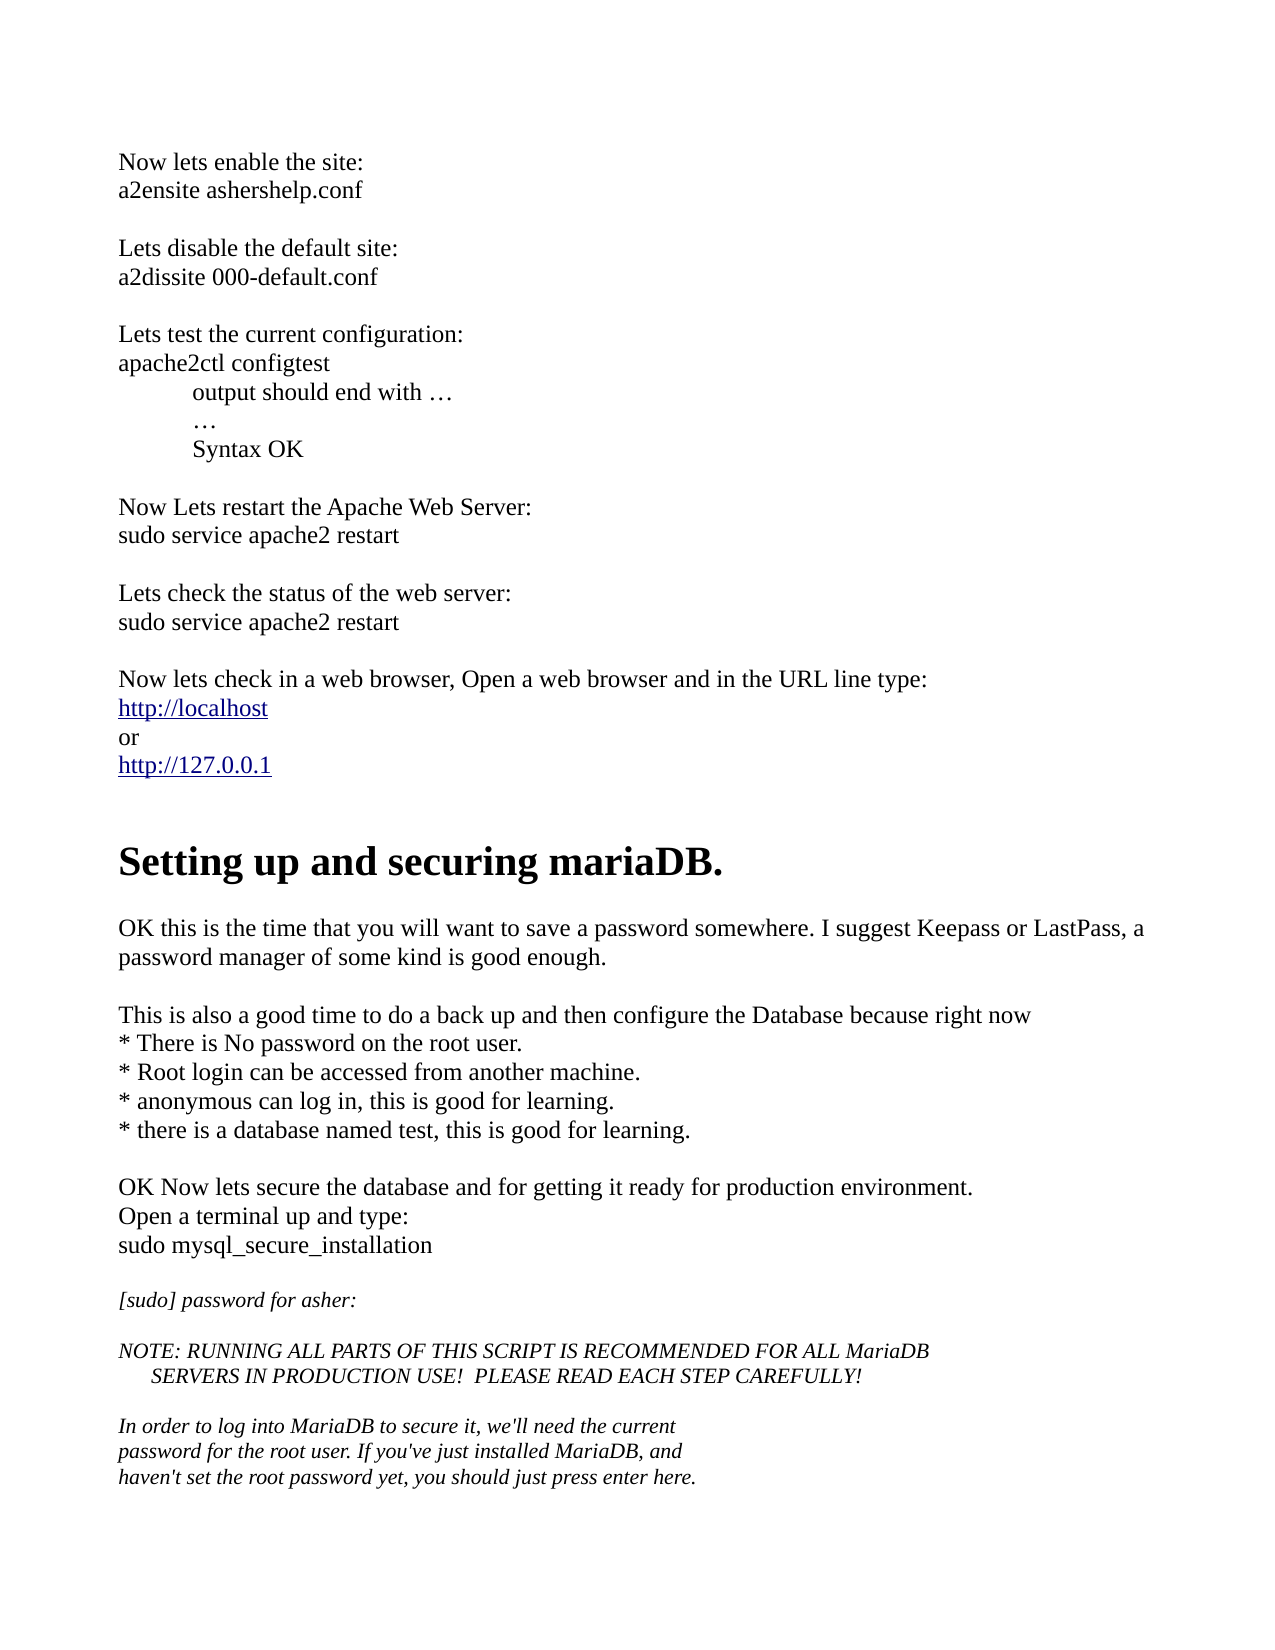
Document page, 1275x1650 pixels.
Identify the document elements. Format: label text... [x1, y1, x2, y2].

text SERVERS IN PRODUCTION USE! PLEASE READ EACH STEP CAREFULLY! [118, 1363, 1157, 1388]
text Now lets enable the site: [118, 147, 1157, 176]
text NOTE: RUNNING ALL PARTS OF THIS SCRIPT IS RECOMMENDED FOR ALL MariaDB [118, 1338, 1157, 1363]
text Lets check the status of the web server: [118, 578, 1157, 607]
text [sudo] password for asher: [118, 1287, 1157, 1312]
text a2ensite ashershelp.conf Lets disable the default site: [118, 176, 1157, 262]
text a2dissite 000-default.conf [118, 262, 1157, 291]
text Setting up and securing mariaDB. [118, 837, 1157, 885]
text OK this is the time that you will want to save a password somewhere. I suggest Keepass or LastPass, a password manager of some kind is good enough. [118, 913, 1157, 971]
text Lets test the current configuration: apache2ctl configtest output should end with … … [118, 319, 1157, 434]
text Now lets check in a web browser, Open a web browser and in the URL line type: http://localhost or http://127.0.0.1 [118, 664, 1157, 808]
text This is also a good time to do a back up and then configure the Database because right now * There is No password on the root user. * Root login can be accessed from another machine. * anonymous can log in, this is good for learning. * there is a database named test, this is good for learning. OK Now lets secure the database and for getting it ready for production environment. [118, 1000, 1157, 1201]
text Open a terminal up and type: sudo mysql_secure_installation [118, 1201, 1157, 1258]
text sudo service apache2 restart [118, 607, 1157, 636]
text In order to log into MariaDB to secure it, we'll need the current [118, 1413, 1157, 1438]
text Syntax OK [118, 434, 1157, 492]
text Now Lets restart the Apache Web Server: sudo service apache2 restart [118, 492, 1157, 549]
text password for the root user. If you've just installed MariaDB, and [118, 1438, 1157, 1464]
text haven't set the root password yet, you should just press enter here. [118, 1464, 1157, 1489]
